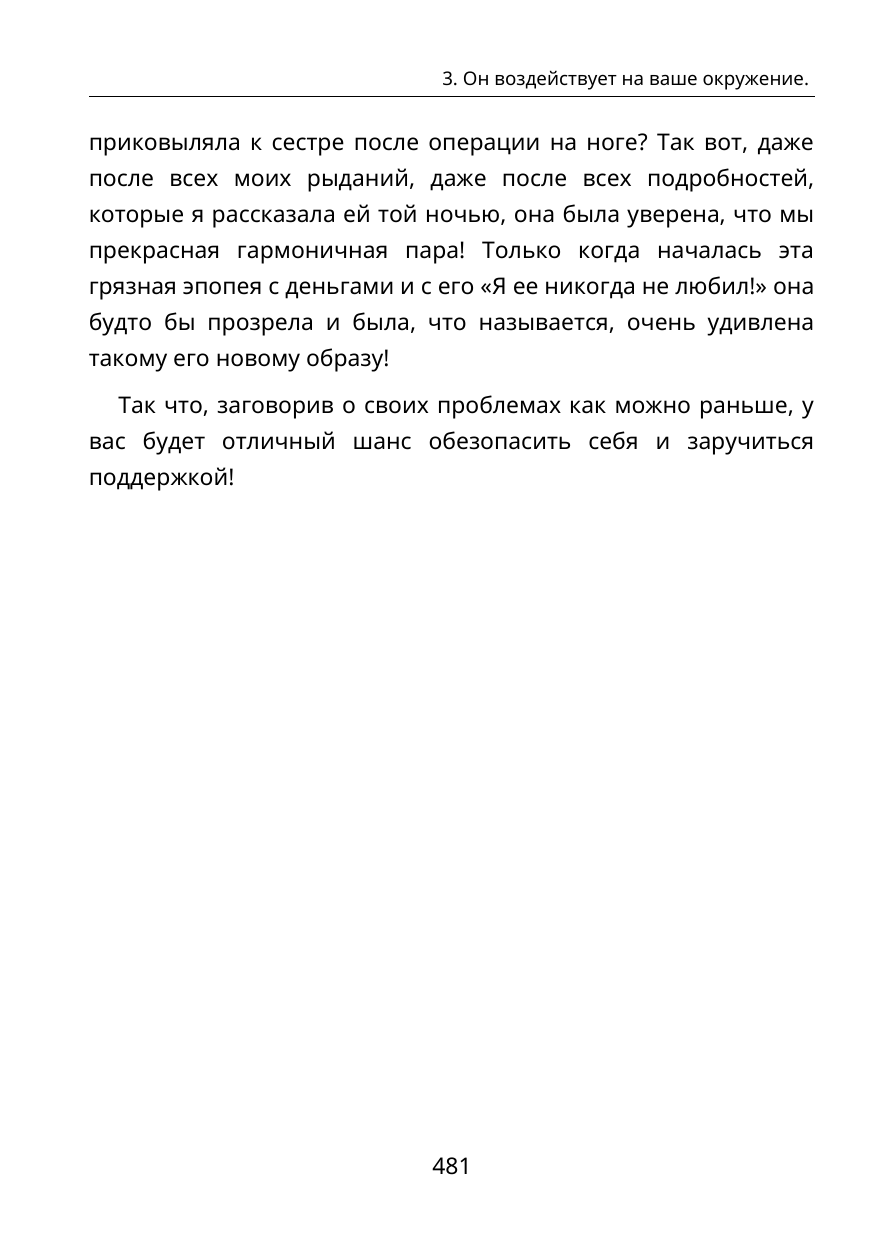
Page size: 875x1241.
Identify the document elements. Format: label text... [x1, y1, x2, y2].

text Так что, заговорив о своих проблемах как можно раньше, у вас будет отличный шанс обезопасить себя и заручиться поддержкой! [88, 389, 815, 492]
text приковыляла к сестре после операции на ноге? Так вот, даже после всех моих рыданий, даже после всех подробностей, которые я рассказала ей той ночью, она была уверена, что мы прекрасная гармоничная пара! Только когда началась эта грязная эпопея с деньгами и с его «Я ее никогда не любил!» она будто бы прозрела и была, что называется, очень удивлена такому его новому образу! [88, 126, 815, 373]
